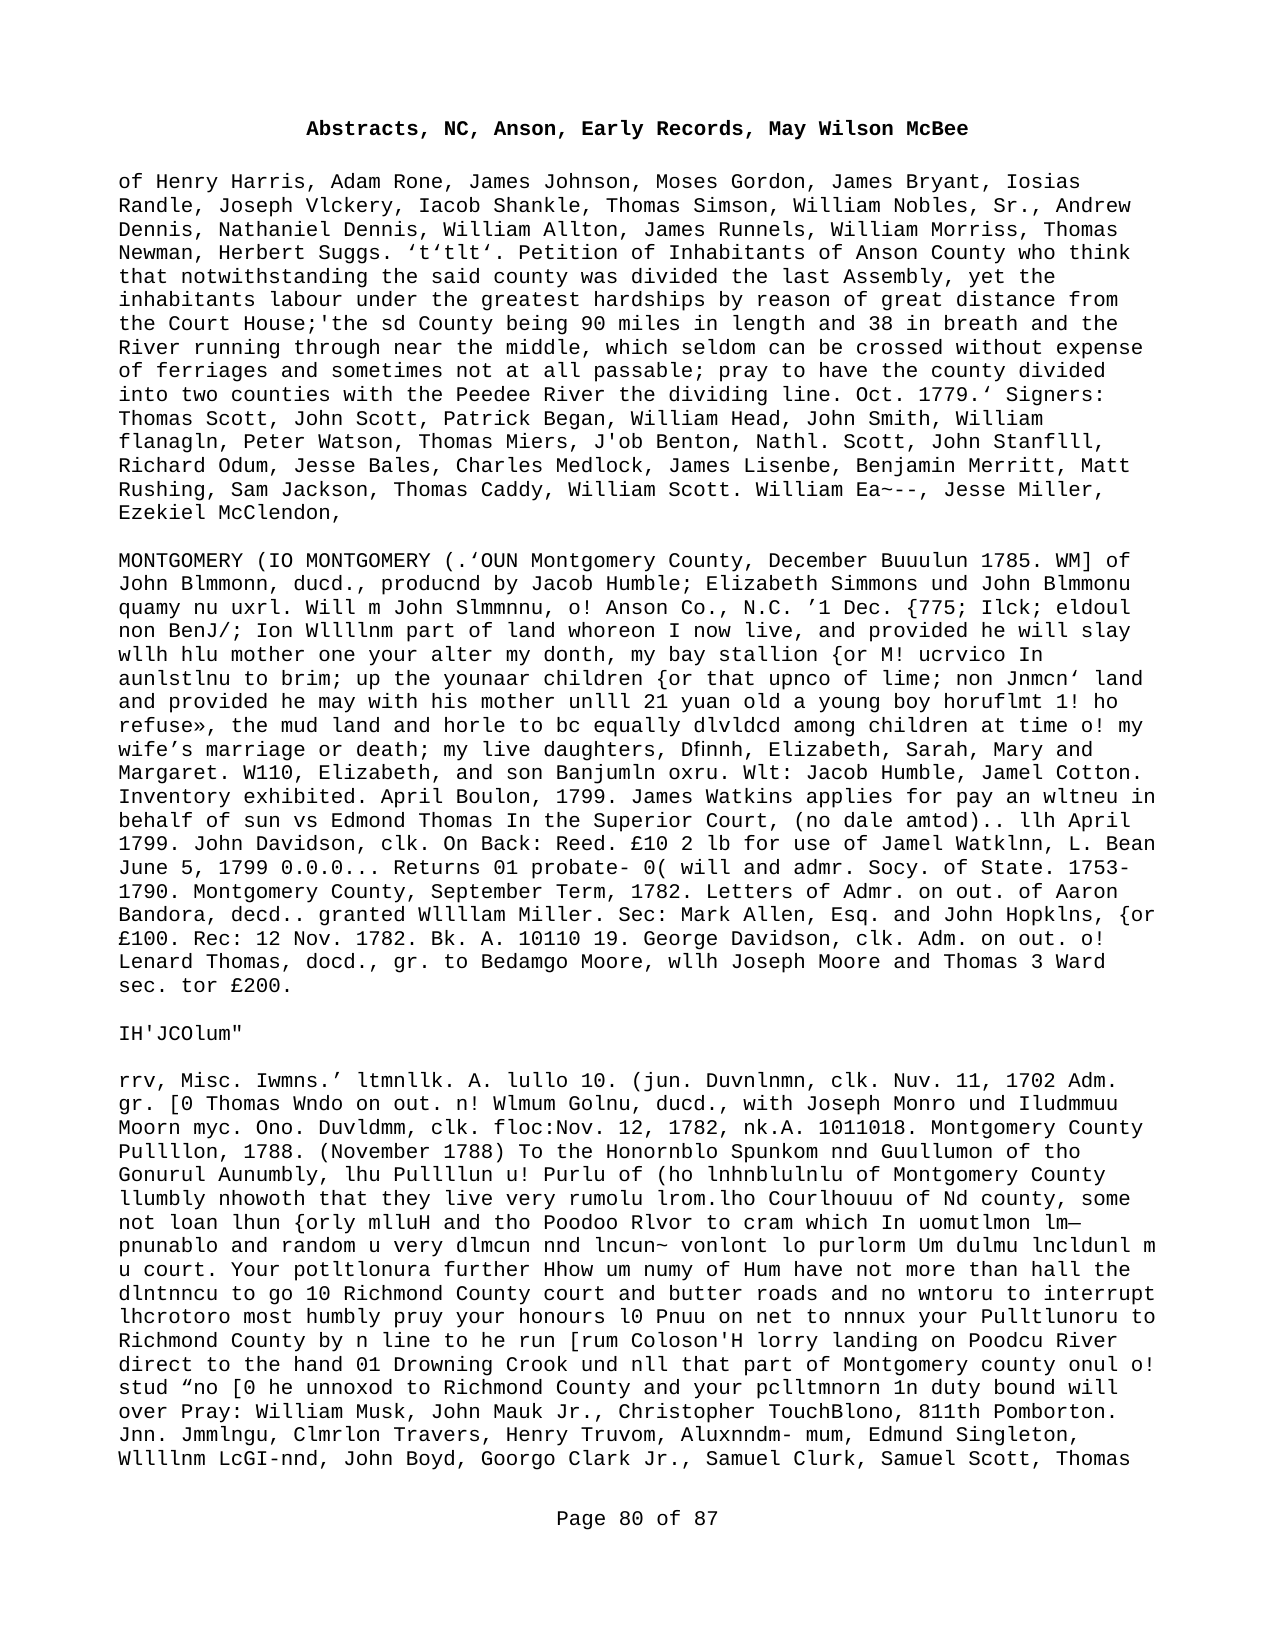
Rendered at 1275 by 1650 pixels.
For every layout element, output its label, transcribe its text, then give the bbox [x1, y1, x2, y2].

text rrv, Misc. Iwmns.’ ltmnllk. A. lullo 10. (jun. Duvnlnmn, clk. Nuv. 11, 1702 Adm. gr. [0 Thomas Wndo on out. n! Wlmum Golnu, ducd., with Joseph Monro und Iludmmuu Moorn myc. Ono. Duvldmm, clk. floc:Nov. 12, 1782, nk.A. 1011018. Montgomery County Pullllon, 1788. (November 1788) To the Honornblo Spunkom nnd Guullumon of tho Gonurul Aunumbly, lhu Pullllun u! Purlu of (ho lnhnblulnlu of Montgomery County llumbly nhowoth that they live very rumolu lrom.lho Courlhouuu of Nd county, some not loan lhun {orly mlluH and tho Poodoo Rlvor to cram which In uomutlmon lm— pnunablo and random u very dlmcun nnd lncun~ vonlont lo purlorm Um dulmu lncldunl m u court. Your potltlonura further Hhow um numy of Hum have not more than hall the dlntnncu to go 10 Richmond County court and butter roads and no wntoru to interrupt lhcrotoro most humbly pruy your honours l0 Pnuu on net to nnnux your Pulltlunoru to Richmond County by n line to he run [rum Coloson'H lorry landing on Poodcu River direct to the hand 01 Drowning Crook und nll that part of Montgomery county onul o! stud “no [0 he unnoxod to Richmond County and your pclltmnorn 1n duty bound will over Pray: William Musk, John Mauk Jr., Christopher TouchBlono, 811th Pomborton. Jnn. Jmmlngu, Clmrlon Travers, Henry Truvom, Aluxnndm- mum, Edmund Singleton, Wllllnm LcGI-nnd, John Boyd, Goorgo Clark Jr., Samuel Clurk, Samuel Scott, Thomas [118, 1070, 1157, 1472]
text MONTGOMERY (IO MONTGOMERY (.‘OUN Montgomery County, December Buuulun 1785. WM] of John Blmmonn, ducd., producnd by Jacob Humble; Elizabeth Simmons und John Blmmonu quamy nu uxrl. Will m John Slmmnnu, o! Anson Co., N.C. ’1 Dec. {775; Ilck; eldoul non BenJ/; Ion Wllllnm part of land whoreon I now live, and provided he will slay wllh hlu mother one your alter my donth, my bay stallion {or M! ucrvico In aunlstlnu to brim; up the younaar children {or that upnco of lime; non Jnmcn‘ land and provided he may with his mother unlll 21 yuan old a young boy horuflmt 1! ho refuse», the mud land and horle to bc equally dlvldcd among children at time o! my wife’s marriage or death; my live daughters, Dﬁnnh, Elizabeth, Sarah, Mary and Margaret. W110, Elizabeth, and son Banjumln oxru. Wlt: Jacob Humble, Jamel Cotton. Inventory exhibited. April Boulon, 1799. James Watkins applies for pay an wltneu in behalf of sun vs Edmond Thomas In the Superior Court, (no dale amtod).. llh April 1799. John Davidson, clk. On Back: Reed. £10 2 lb for use of Jamel Watklnn, L. Bean June 5, 1799 0.0.0... Returns 01 probate- 0( will and admr. Socy. of State. 1753-1790. Montgomery County, September Term, 1782. Letters of Admr. on out. of Aaron Bandora, decd.. granted Wllllam Miller. Sec: Mark Allen, Esq. and John Hopklns, {or £100. Rec: 12 Nov. 1782. Bk. A. 10110 19. George Davidson, clk. Adm. on out. o! Lenard Thomas, docd., gr. to Bedamgo Moore, wllh Joseph Moore and Thomas 3 Ward sec. tor £200. [118, 549, 1157, 999]
text of Henry Harris, Adam Rone, James Johnson, Moses Gordon, James Bryant, Iosias Randle, Joseph Vlckery, Iacob Shankle, Thomas Simson, William Nobles, Sr., Andrew Dennis, Nathaniel Dennis, William Allton, James Runnels, William Morriss, Thomas Newman, Herbert Suggs. ‘t‘tlt‘. Petition of Inhabitants of Anson County who think that notwithstanding the said county was divided the last Assembly, yet the inhabitants labour under the greatest hardships by reason of great distance from the Court House;'the sd County being 90 miles in length and 38 in breath and the River running through near the middle, which seldom can be crossed without expense of ferriages and sometimes not at all passable; pray to have the county divided into two counties with the Peedee River the dividing line. Oct. 1779.‘ Signers: Thomas Scott, John Scott, Patrick Began, William Head, John Smith, William flanagln, Peter Watson, Thomas Miers, J'ob Benton, Nathl. Scott, John Stanflll, Richard Odum, Jesse Bales, Charles Medlock, James Lisenbe, Benjamin Merritt, Matt Rushing, Sam Jackson, Thomas Caddy, William Scott. William Ea~--, Jesse Miller, Ezekiel McClendon, [118, 171, 1157, 526]
text IH'JCOlum" [118, 1022, 1157, 1046]
